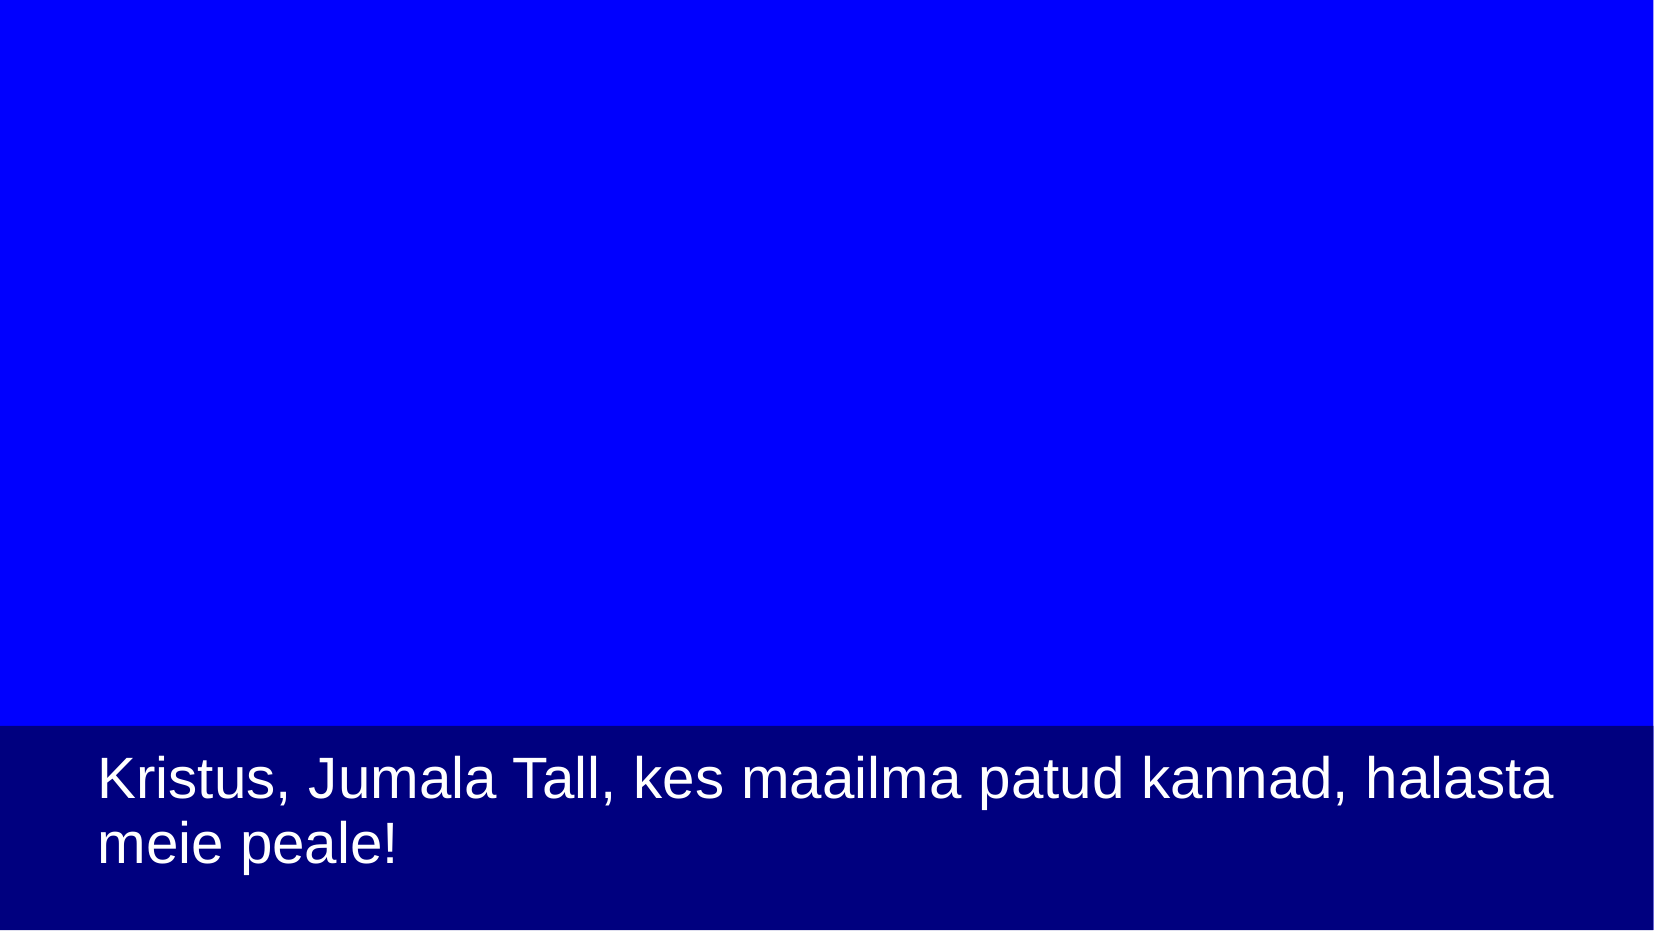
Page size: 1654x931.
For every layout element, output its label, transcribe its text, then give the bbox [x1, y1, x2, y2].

text_box Kristus, Jumala Tall, kes maailma patud kannad, halasta meie peale! [82, 608, 1571, 884]
text_box [0, 725, 1654, 931]
